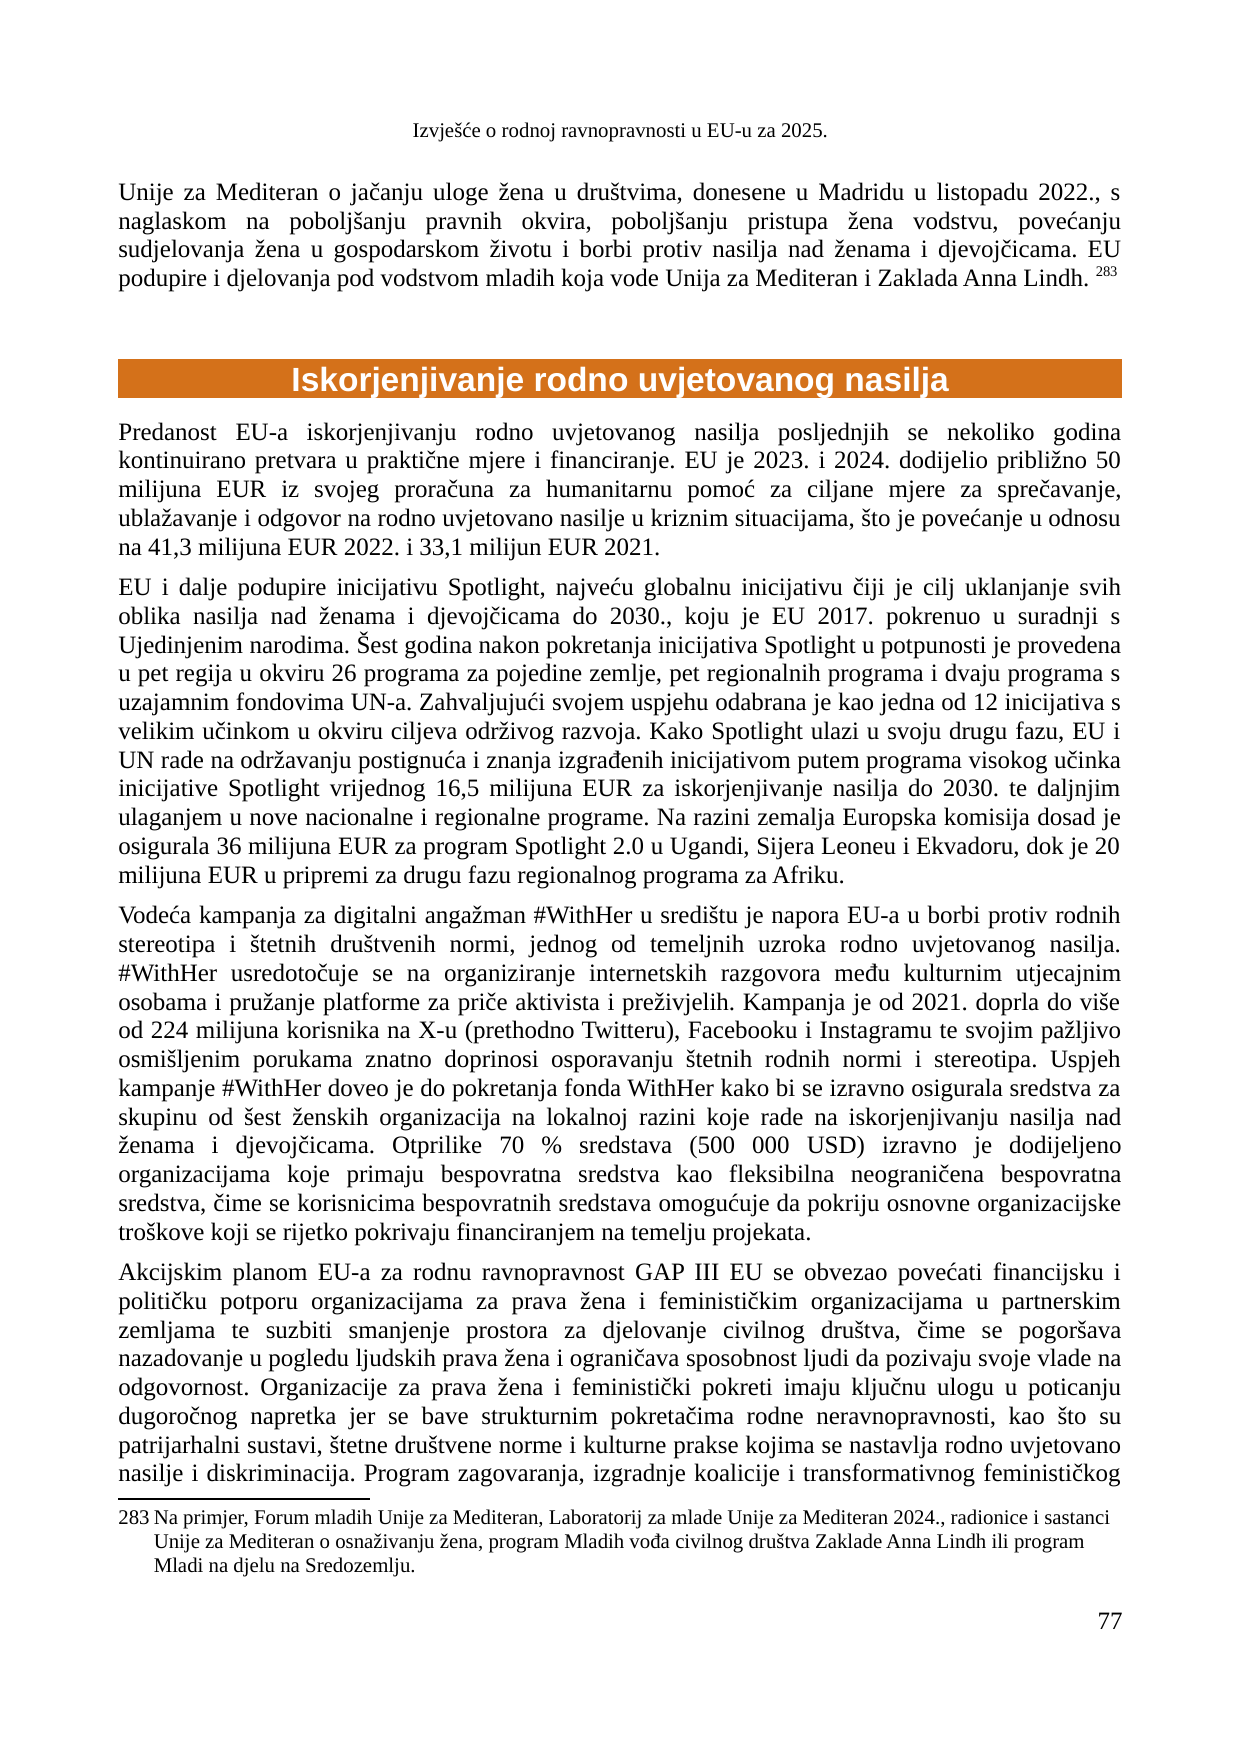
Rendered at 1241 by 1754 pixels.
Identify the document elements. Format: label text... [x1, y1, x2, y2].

text Na primjer, Forum mladih Unije za Mediteran, Laboratorij za mlade Unije za Mediteran 2024., radionice i sastanci Unije za Mediteran o osnaživanju žena, program Mladih vođa civilnog društva Zaklade Anna Lindh ili program Mladi na djelu na Sredozemlju. [118, 1505, 1122, 1577]
text EU i dalje podupire inicijativu Spotlight, najveću globalnu inicijativu čiji je cilj uklanjanje svih oblika nasilja nad ženama i djevojčicama do 2030., koju je EU 2017. pokrenuo u suradnji s Ujedinjenim narodima. Šest godina nakon pokretanja inicijativa Spotlight u potpunosti je provedena u pet regija u okviru 26 programa za pojedine zemlje, pet regionalnih programa i dvaju programa s uzajamnim fondovima UN-a. Zahvaljujući svojem uspjehu odabrana je kao jedna od 12 inicijativa s velikim učinkom u okviru ciljeva održivog razvoja. Kako Spotlight ulazi u svoju drugu fazu, EU i UN rade na održavanju postignuća i znanja izgrađenih inicijativom putem programa visokog učinka inicijative Spotlight vrijednog 16,5 milijuna EUR za iskorjenjivanje nasilja do 2030. te daljnjim ulaganjem u nove nacionalne i regionalne programe. Na razini zemalja Europska komisija dosad je osigurala 36 milijuna EUR za program Spotlight 2.0 u Ugandi, Sijera Leoneu i Ekvadoru, dok je 20 milijuna EUR u pripremi za drugu fazu regionalnog programa za Afriku. [118, 572, 1122, 888]
text Unije za Mediteran o jačanju uloge žena u društvima, donesene u Madridu u listopadu 2022., s naglaskom na poboljšanju pravnih okvira, poboljšanju pristupa žena vodstvu, povećanju sudjelovanja žena u gospodarskom životu i borbi protiv nasilja nad ženama i djevojčicama. EU podupire i djelovanja pod vodstvom mladih koja vode Unija za Mediteran i Zaklada Anna Lindh. [118, 177, 1122, 292]
text Vodeća kampanja za digitalni angažman #WithHer u središtu je napora EU-a u borbi protiv rodnih stereotipa i štetnih društvenih normi, jednog od temeljnih uzroka rodno uvjetovanog nasilja. #WithHer usredotočuje se na organiziranje internetskih razgovora među kulturnim utjecajnim osobama i pružanje platforme za priče aktivista i preživjelih. Kampanja je od 2021. doprla do više od 224 milijuna korisnika na X-u (prethodno Twitteru), Facebooku i Instagramu te svojim pažljivo osmišljenim porukama znatno doprinosi osporavanju štetnih rodnih normi i stereotipa. Uspjeh kampanje #WithHer doveo je do pokretanja fonda WithHer kako bi se izravno osigurala sredstva za skupinu od šest ženskih organizacija na lokalnoj razini koje rade na iskorjenjivanju nasilja nad ženama i djevojčicama. Otprilike 70 % sredstava (500 000 USD) izravno je dodijeljeno organizacijama koje primaju bespovratna sredstva kao fleksibilna neograničena bespovratna sredstva, čime se korisnicima bespovratnih sredstava omogućuje da pokriju osnovne organizacijske troškove koji se rijetko pokrivaju financiranjem na temelju projekata. [118, 900, 1122, 1245]
subtitle Iskorjenjivanje rodno uvjetovanog nasilja [118, 359, 1122, 398]
text Akcijskim planom EU-a za rodnu ravnopravnost GAP III EU se obvezao povećati financijsku i političku potporu organizacijama za prava žena i feminističkim organizacijama u partnerskim zemljama te suzbiti smanjenje prostora za djelovanje civilnog društva, čime se pogoršava nazadovanje u pogledu ljudskih prava žena i ograničava sposobnost ljudi da pozivaju svoje vlade na odgovornost. Organizacije za prava žena i feministički pokreti imaju ključnu ulogu u poticanju dugoročnog napretka jer se bave strukturnim pokretačima rodne neravnopravnosti, kao što su patrijarhalni sustavi, štetne društvene norme i kulturne prakse kojima se nastavlja rodno uvjetovano nasilje i diskriminacija. Program zagovaranja, izgradnje koalicije i transformativnog feminističkog [118, 1257, 1122, 1487]
text Predanost EU-a iskorjenjivanju rodno uvjetovanog nasilja posljednjih se nekoliko godina kontinuirano pretvara u praktične mjere i financiranje. EU je 2023. i 2024. dodijelio približno 50 milijuna EUR iz svojeg proračuna za humanitarnu pomoć za ciljane mjere za sprečavanje, ublažavanje i odgovor na rodno uvjetovano nasilje u kriznim situacijama, što je povećanje u odnosu na 41,3 milijuna EUR 2022. i 33,1 milijun EUR 2021. [118, 417, 1122, 560]
